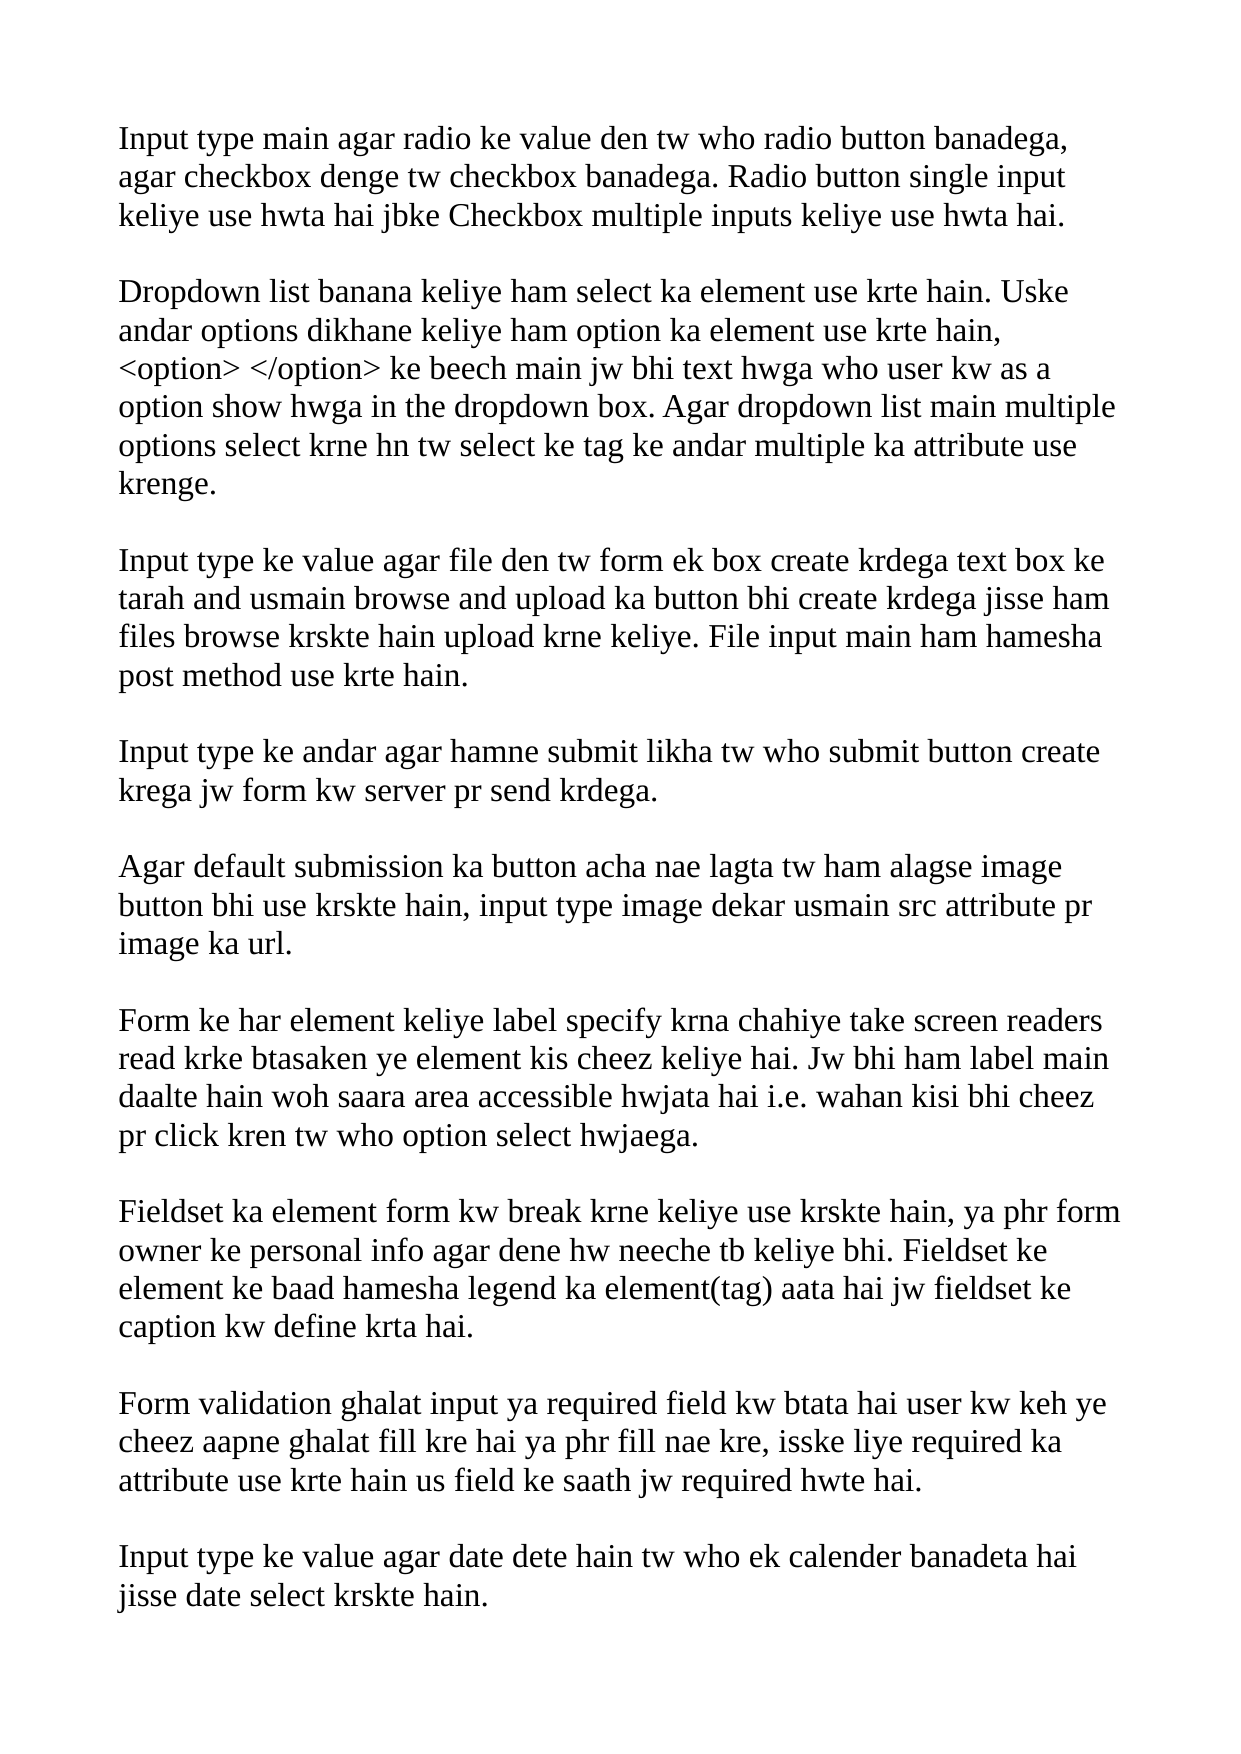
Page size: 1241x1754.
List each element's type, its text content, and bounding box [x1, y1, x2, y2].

text Dropdown list banana keliye ham select ka element use krte hain. Uske andar options dikhane keliye ham option ka element use krte hain, <option> </option> ke beech main jw bhi text hwga who user kw as a option show hwga in the dropdown box. Agar dropdown list main multiple options select krne hn tw select ke tag ke andar multiple ka attribute use krenge. [118, 271, 1122, 501]
text Input type ke andar agar hamne submit likha tw who submit button create krega jw form kw server pr send krdega. [118, 731, 1122, 808]
text Input type ke value agar date dete hain tw who ek calender banadeta hai jisse date select krskte hain. [118, 1536, 1122, 1613]
text Form validation ghalat input ya required field kw btata hai user kw keh ye cheez aapne ghalat fill kre hai ya phr fill nae kre, isske liye required ka attribute use krte hain us field ke saath jw required hwte hai. [118, 1383, 1122, 1498]
text Agar default submission ka button acha nae lagta tw ham alagse image button bhi use krskte hain, input type image dekar usmain src attribute pr image ka url. [118, 846, 1122, 961]
text Fieldset ka element form kw break krne keliye use krskte hain, ya phr form owner ke personal info agar dene hw neeche tb keliye bhi. Fieldset ke element ke baad hamesha legend ka element(tag) aata hai jw fieldset ke caption kw define krta hai. [118, 1191, 1122, 1345]
text Input type ke value agar file den tw form ek box create krdega text box ke tarah and usmain browse and upload ka button bhi create krdega jisse ham files browse krskte hain upload krne keliye. File input main ham hamesha post method use krte hain. [118, 540, 1122, 693]
text Form ke har element keliye label specify krna chahiye take screen readers read krke btasaken ye element kis cheez keliye hai. Jw bhi ham label main daalte hain woh saara area accessible hwjata hai i.e. wahan kisi bhi cheez pr click kren tw who option select hwjaega. [118, 1000, 1122, 1153]
text Input type main agar radio ke value den tw who radio button banadega, agar checkbox denge tw checkbox banadega. Radio button single input keliye use hwta hai jbke Checkbox multiple inputs keliye use hwta hai. [118, 118, 1122, 233]
